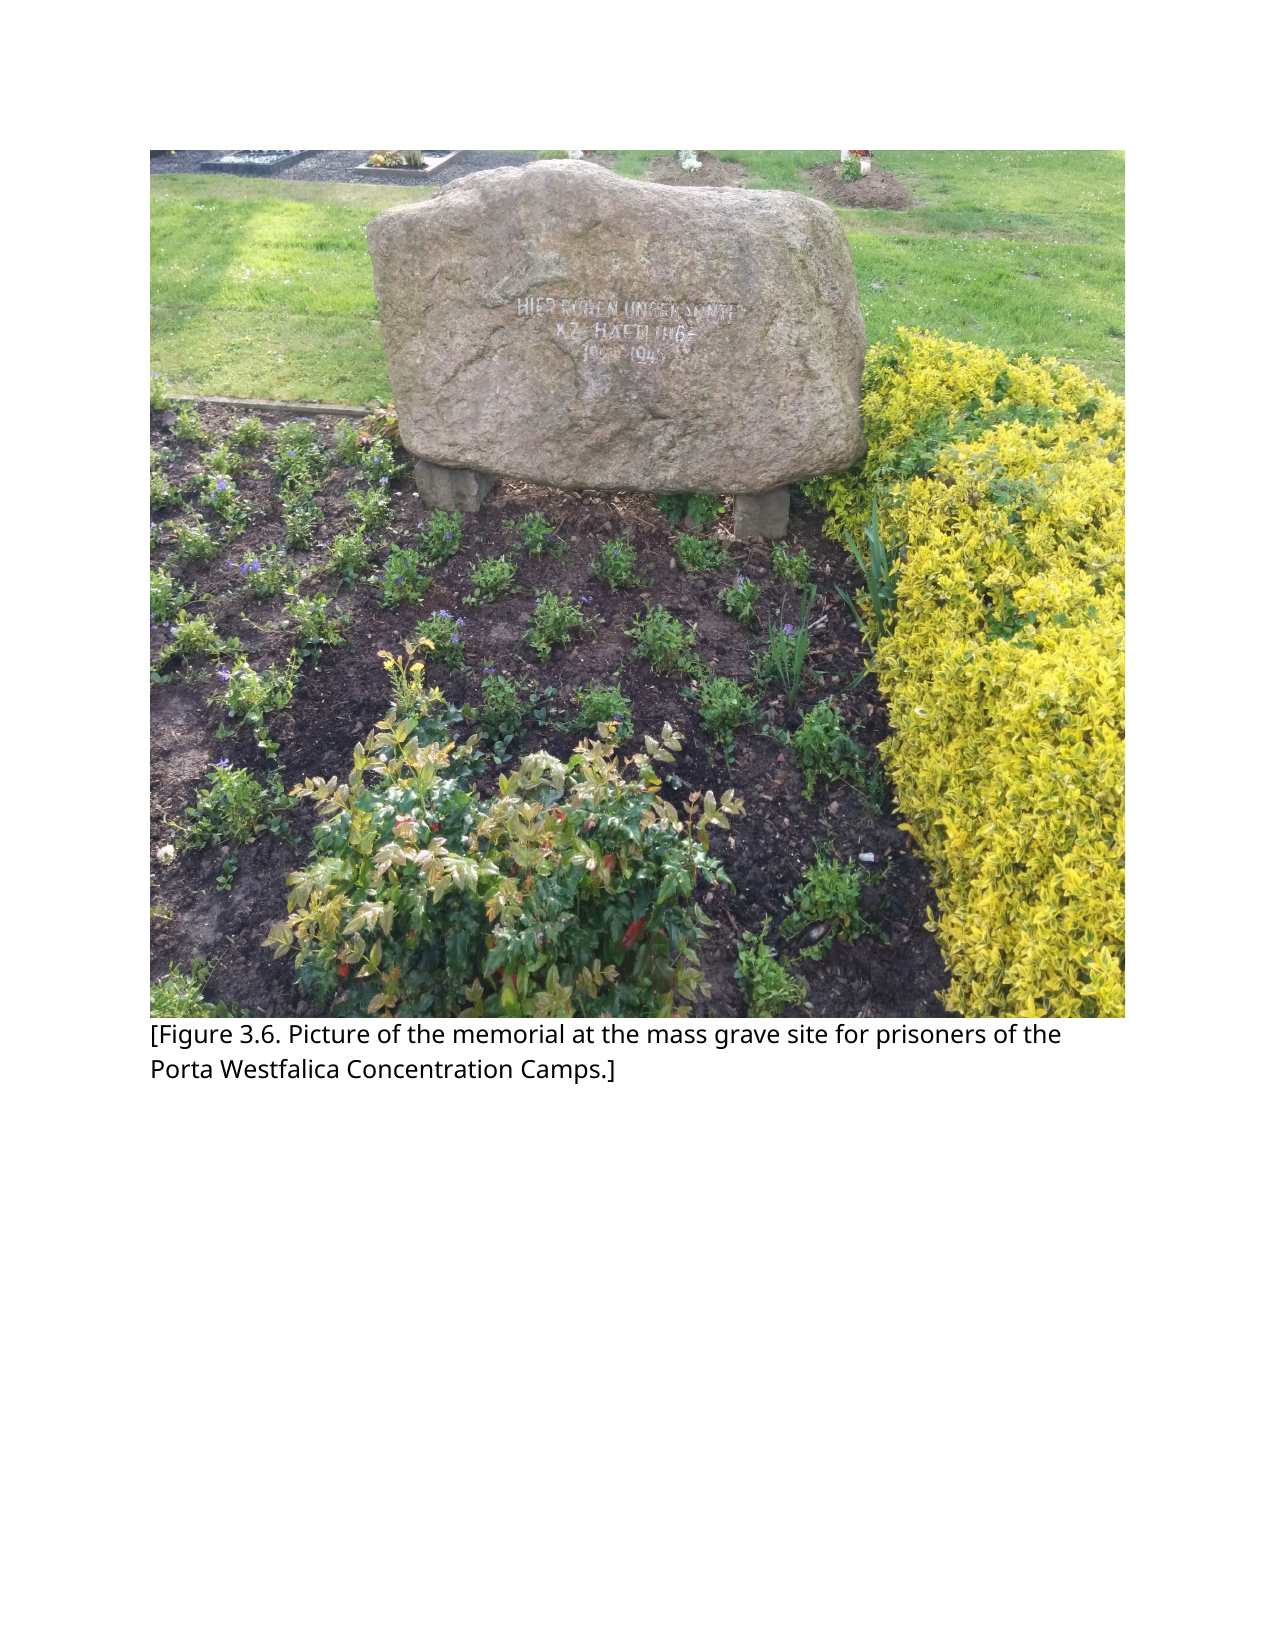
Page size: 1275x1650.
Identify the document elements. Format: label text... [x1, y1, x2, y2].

text [Figure 3.6. Picture of the memorial at the mass grave site for prisoners of the Porta Westfalica Concentration Camps.] [150, 1018, 1125, 1085]
picture [150, 150, 1125, 1018]
